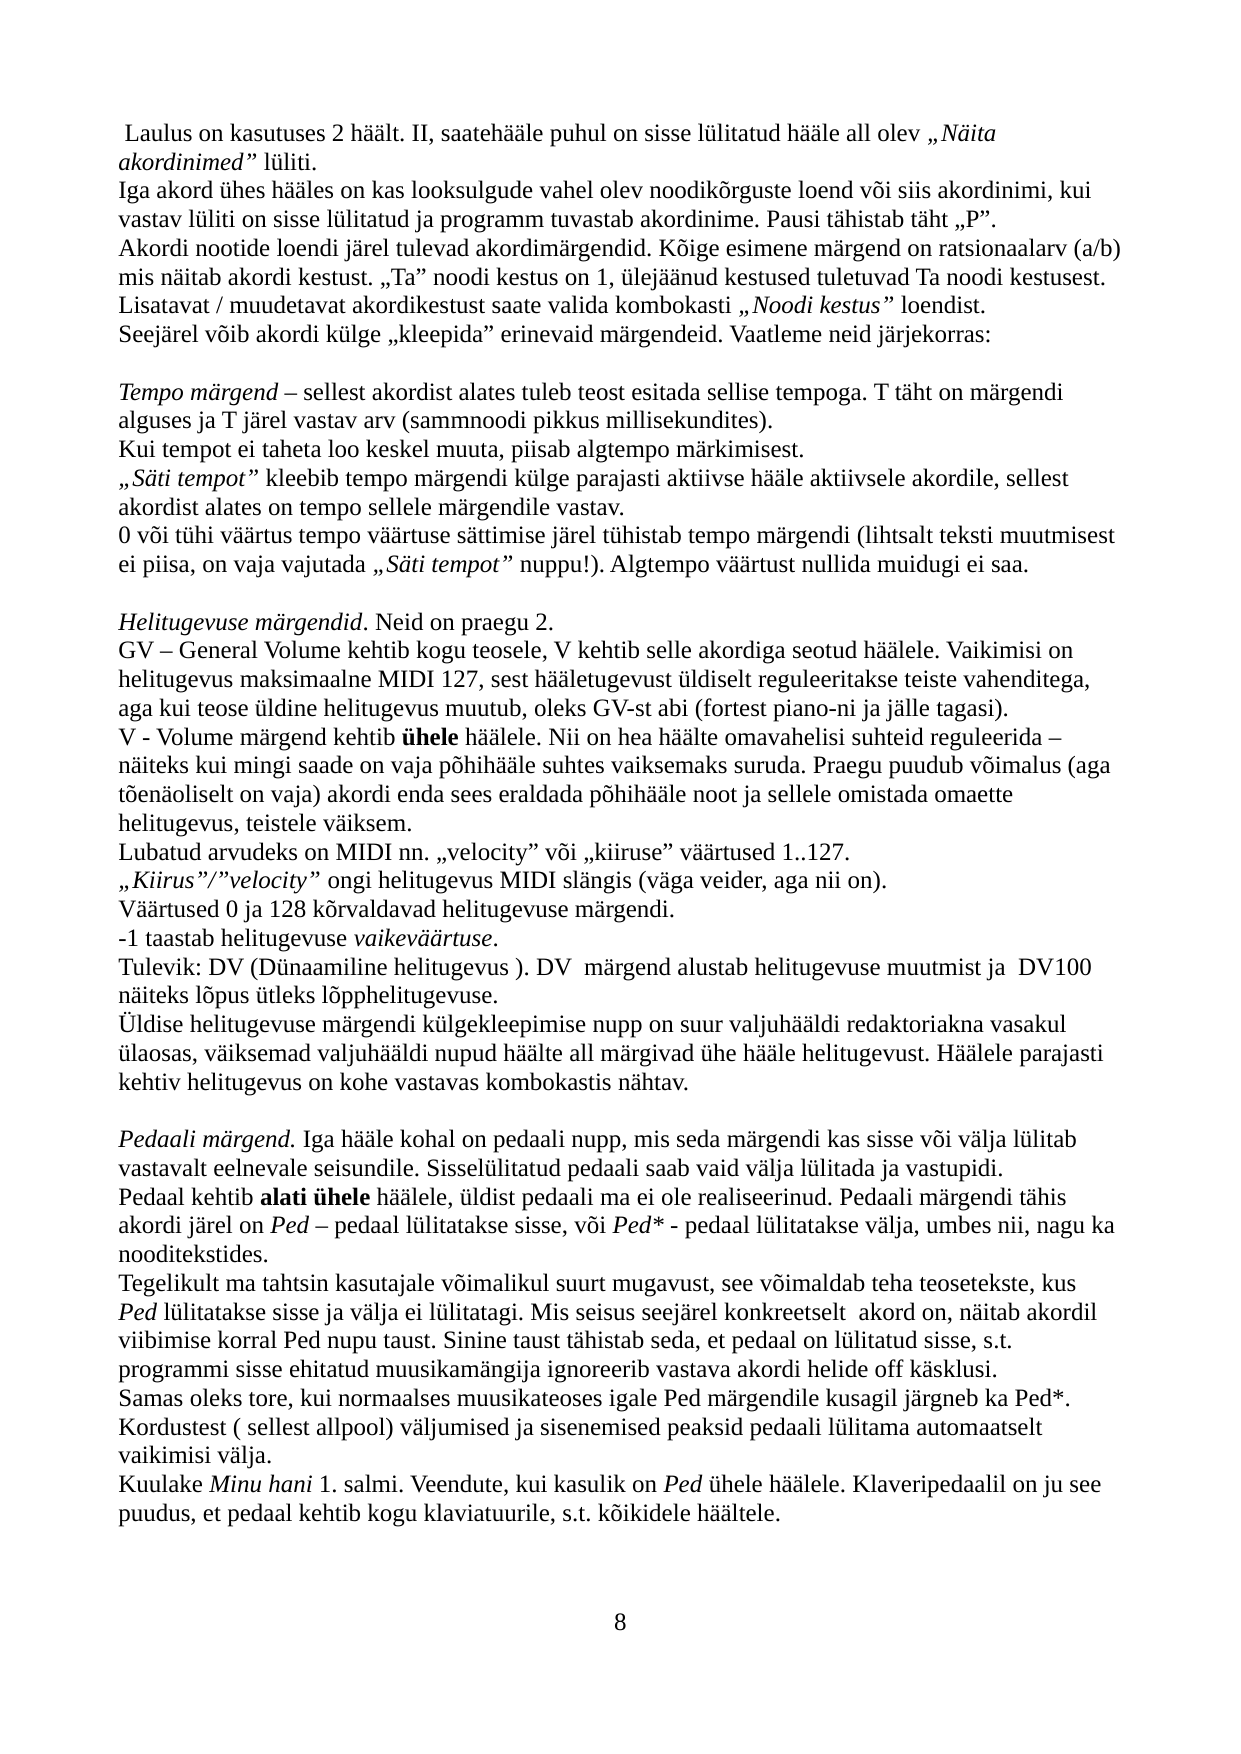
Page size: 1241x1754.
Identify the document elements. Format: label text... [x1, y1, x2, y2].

text Kordustest ( sellest allpool) väljumised ja sisenemised peaksid pedaali lülitama automaatselt vaikimisi välja. [118, 1412, 1122, 1469]
text „Kiirus”/”velocity” ongi helitugevus MIDI slängis (väga veider, aga nii on). [118, 866, 1122, 894]
text Kuulake Minu hani 1. salmi. Veendute, kui kasulik on Ped ühele häälele. Klaveripedaalil on ju see puudus, et pedaal kehtib kogu klaviatuurile, s.t. kõikidele häältele. [118, 1469, 1122, 1527]
text „Säti tempot” kleebib tempo märgendi külge parajasti aktiivse hääle aktiivsele akordile, sellest akordist alates on tempo sellele märgendile vastav. [118, 463, 1122, 521]
text Pedaali märgend. Iga hääle kohal on pedaali nupp, mis seda märgendi kas sisse või välja lülitab vastavalt eelnevale seisundile. Sisselülitatud pedaali saab vaid välja lülitada ja vastupidi. Pedaal kehtib alati ühele häälele, üldist pedaali ma ei ole realiseerinud. Pedaali märgendi tähis akordi järel on Ped – pedaal lülitatakse sisse, või Ped* - pedaal lülitatakse välja, umbes nii, nagu ka nooditekstides. [118, 1124, 1122, 1268]
text V - Volume märgend kehtib ühele häälele. Nii on hea häälte omavahelisi suhteid reguleerida – näiteks kui mingi saade on vaja põhihääle suhtes vaiksemaks suruda. Praegu puudub võimalus (aga tõenäoliselt on vaja) akordi enda sees eraldada põhihääle noot ja sellele omistada omaette helitugevus, teistele väiksem. Lubatud arvudeks on MIDI nn. „velocity” või „kiiruse” väärtused 1..127. [118, 722, 1122, 866]
text GV – General Volume kehtib kogu teosele, V kehtib selle akordiga seotud häälele. Vaikimisi on helitugevus maksimaalne MIDI 127, sest hääletugevust üldiselt reguleeritakse teiste vahenditega, aga kui teose üldine helitugevus muutub, oleks GV-st abi (fortest piano-ni ja jälle tagasi). [118, 636, 1122, 722]
text Üldise helitugevuse märgendi külgekleepimise nupp on suur valjuhääldi redaktoriakna vasakul ülaosas, väiksemad valjuhääldi nupud häälte all märgivad ühe hääle helitugevust. Häälele parajasti kehtiv helitugevus on kohe vastavas kombokastis nähtav. [118, 1009, 1122, 1096]
text Laulus on kasutuses 2 häält. II, saatehääle puhul on sisse lülitatud hääle all olev „Näita akordinimed” lüliti. Iga akord ühes hääles on kas looksulgude vahel olev noodikõrguste loend või siis akordinimi, kui vastav lüliti on sisse lülitatud ja programm tuvastab akordinime. Pausi tähistab täht „P”. Akordi nootide loendi järel tulevad akordimärgendid. Kõige esimene märgend on ratsionaalarv (a/b) [118, 118, 1122, 262]
text Tegelikult ma tahtsin kasutajale võimalikul suurt mugavust, see võimaldab teha teosetekste, kus Ped lülitatakse sisse ja välja ei lülitatagi. Mis seisus seejärel konkreetselt akord on, näitab akordil viibimise korral Ped nupu taust. Sinine taust tähistab seda, et pedaal on lülitatud sisse, s.t. programmi sisse ehitatud muusikamängija ignoreerib vastava akordi helide off käsklusi. Samas oleks tore, kui normaalses muusikateoses igale Ped märgendile kusagil järgneb ka Ped*. [118, 1268, 1122, 1412]
text 0 või tühi väärtus tempo väärtuse sättimise järel tühistab tempo märgendi (lihtsalt teksti muutmisest ei piisa, on vaja vajutada „Säti tempot” nuppu!). Algtempo väärtust nullida muidugi ei saa. Helitugevuse märgendid. Neid on praegu 2. [118, 521, 1122, 636]
text Väärtused 0 ja 128 kõrvaldavad helitugevuse märgendi. -1 taastab helitugevuse vaikeväärtuse. Tulevik: DV (Dünaamiline helitugevus ). DV märgend alustab helitugevuse muutmist ja DV100 näiteks lõpus ütleks lõpphelitugevuse. [118, 894, 1122, 1009]
text Seejärel võib akordi külge „kleepida” erinevaid märgendeid. Vaatleme neid järjekorras: [118, 319, 1122, 348]
text mis näitab akordi kestust. „Ta” noodi kestus on 1, ülejäänud kestused tuletuvad Ta noodi kestusest. Lisatavat / muudetavat akordikestust saate valida kombokasti „Noodi kestus” loendist. [118, 262, 1122, 319]
text Tempo märgend – sellest akordist alates tuleb teost esitada sellise tempoga. T täht on märgendi alguses ja T järel vastav arv (sammnoodi pikkus millisekundites). Kui tempot ei taheta loo keskel muuta, piisab algtempo märkimisest. [118, 377, 1122, 463]
